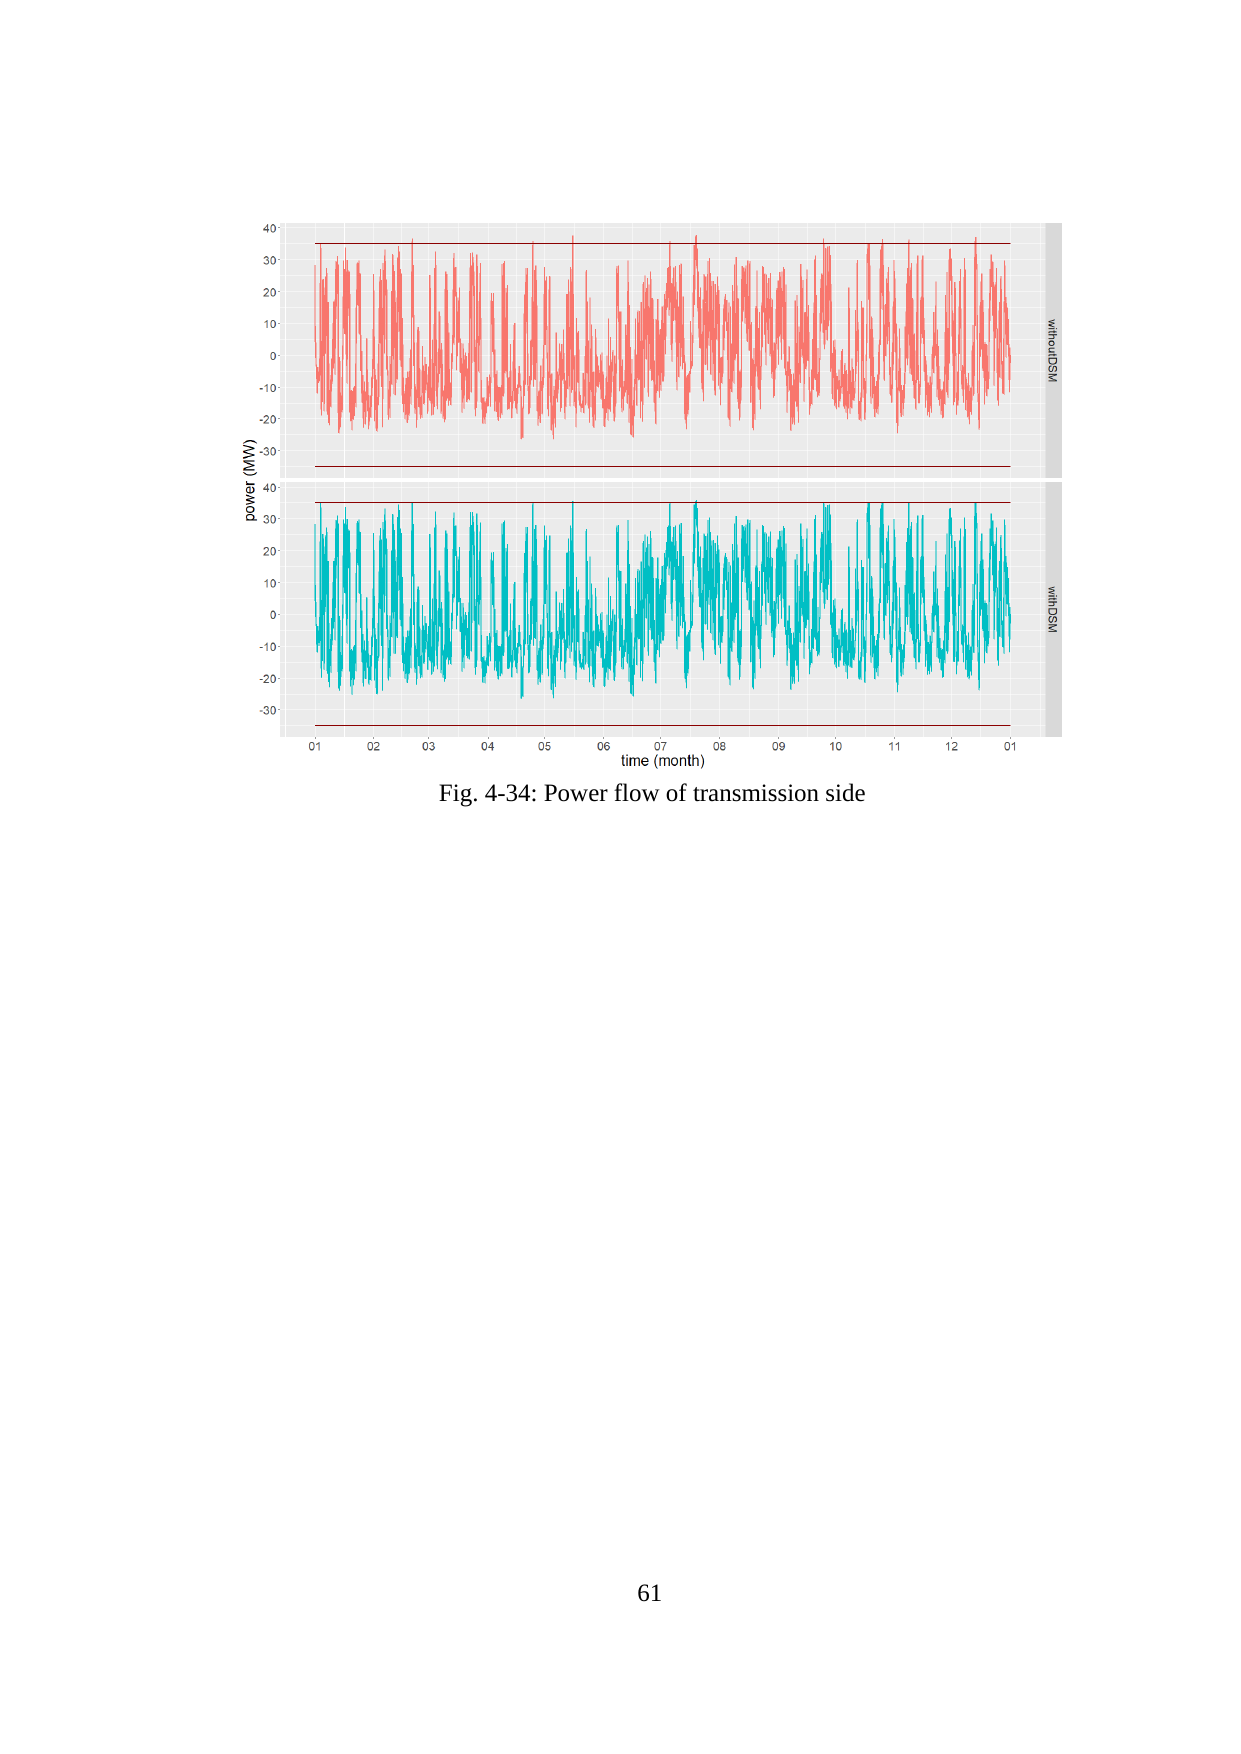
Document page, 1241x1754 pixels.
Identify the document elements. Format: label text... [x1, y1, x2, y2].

picture [238, 219, 1066, 771]
text Fig. 4-34: Power flow of transmission side [236, 771, 1068, 807]
